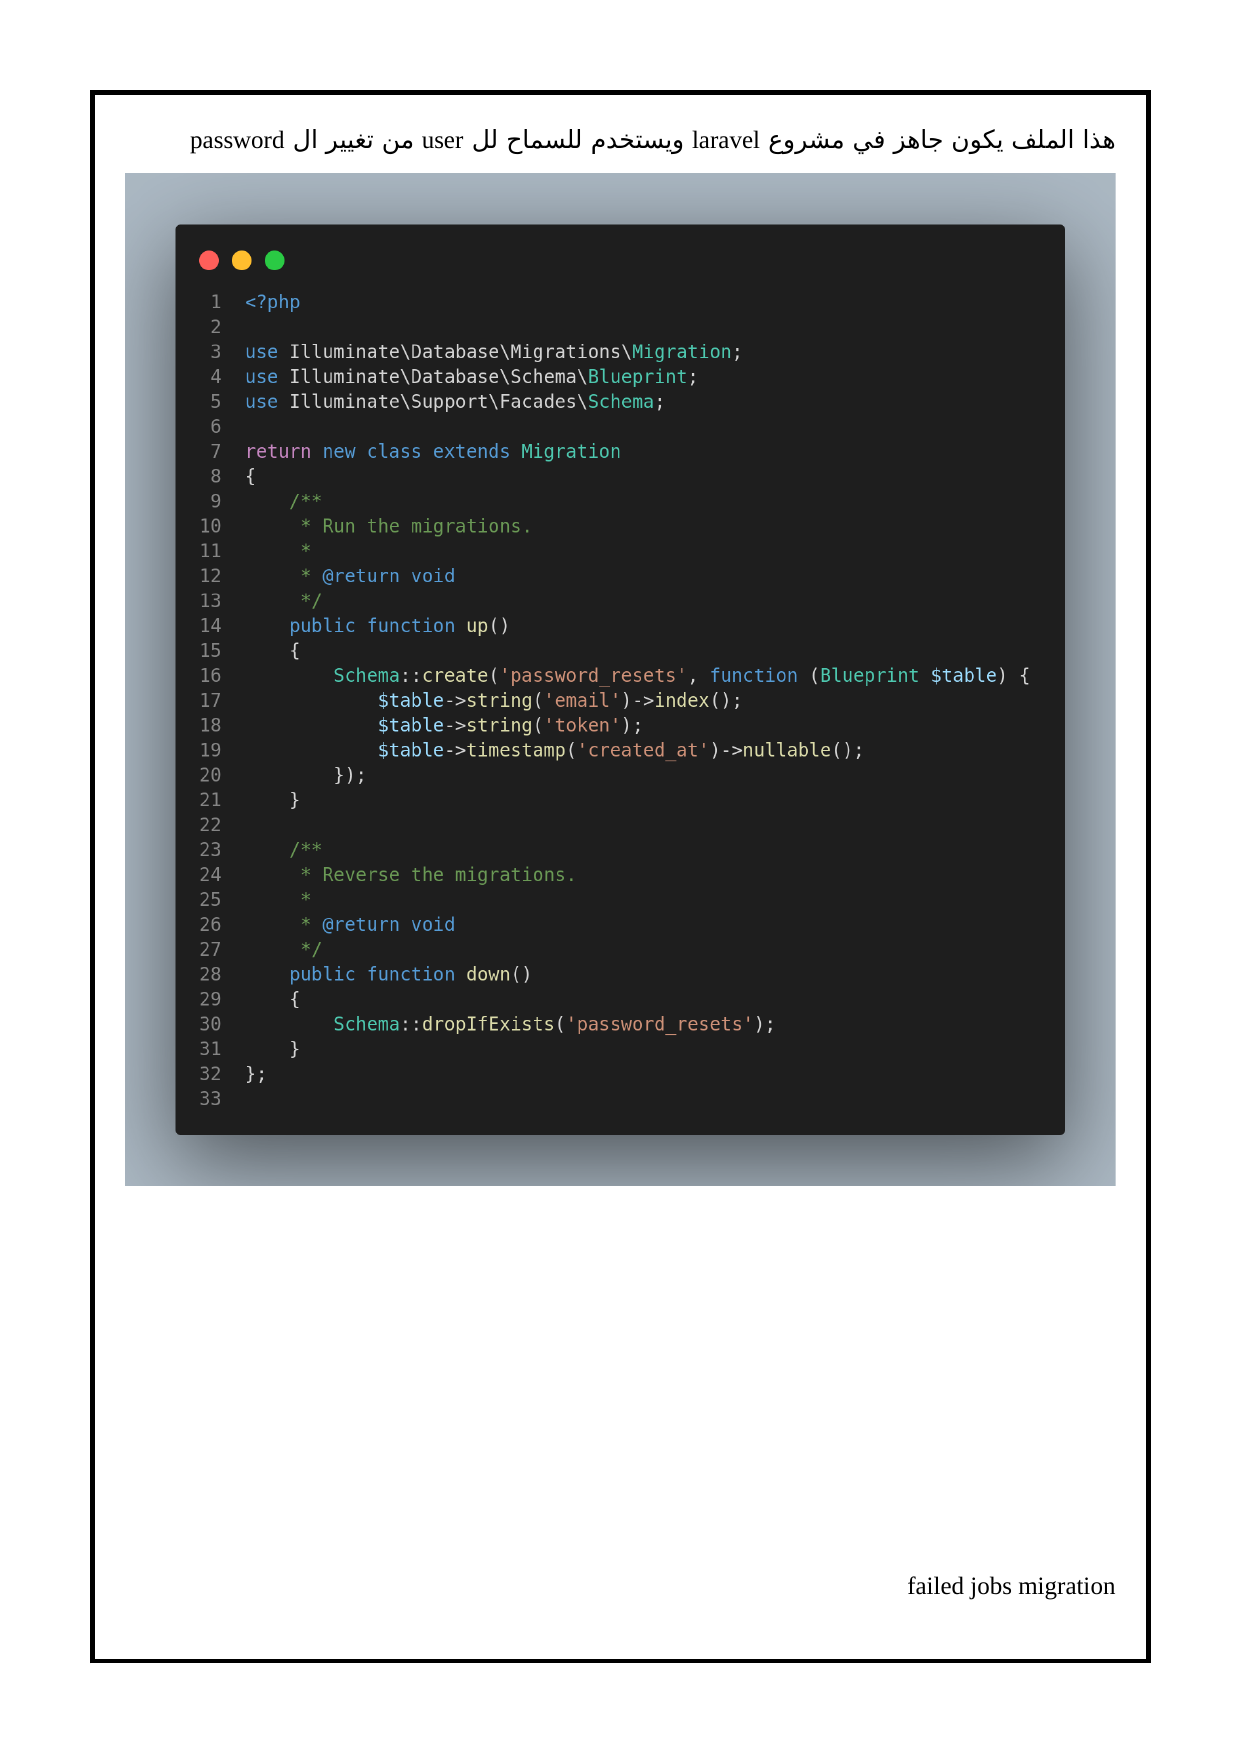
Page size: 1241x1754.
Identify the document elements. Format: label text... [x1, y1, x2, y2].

text هذا الملف يكون جاهز في مشروع laravel ويستخدم للسماح لل user من تغيير ال password [125, 125, 1116, 154]
picture [125, 173, 1116, 1186]
text failed jobs migration [125, 1571, 1116, 1600]
